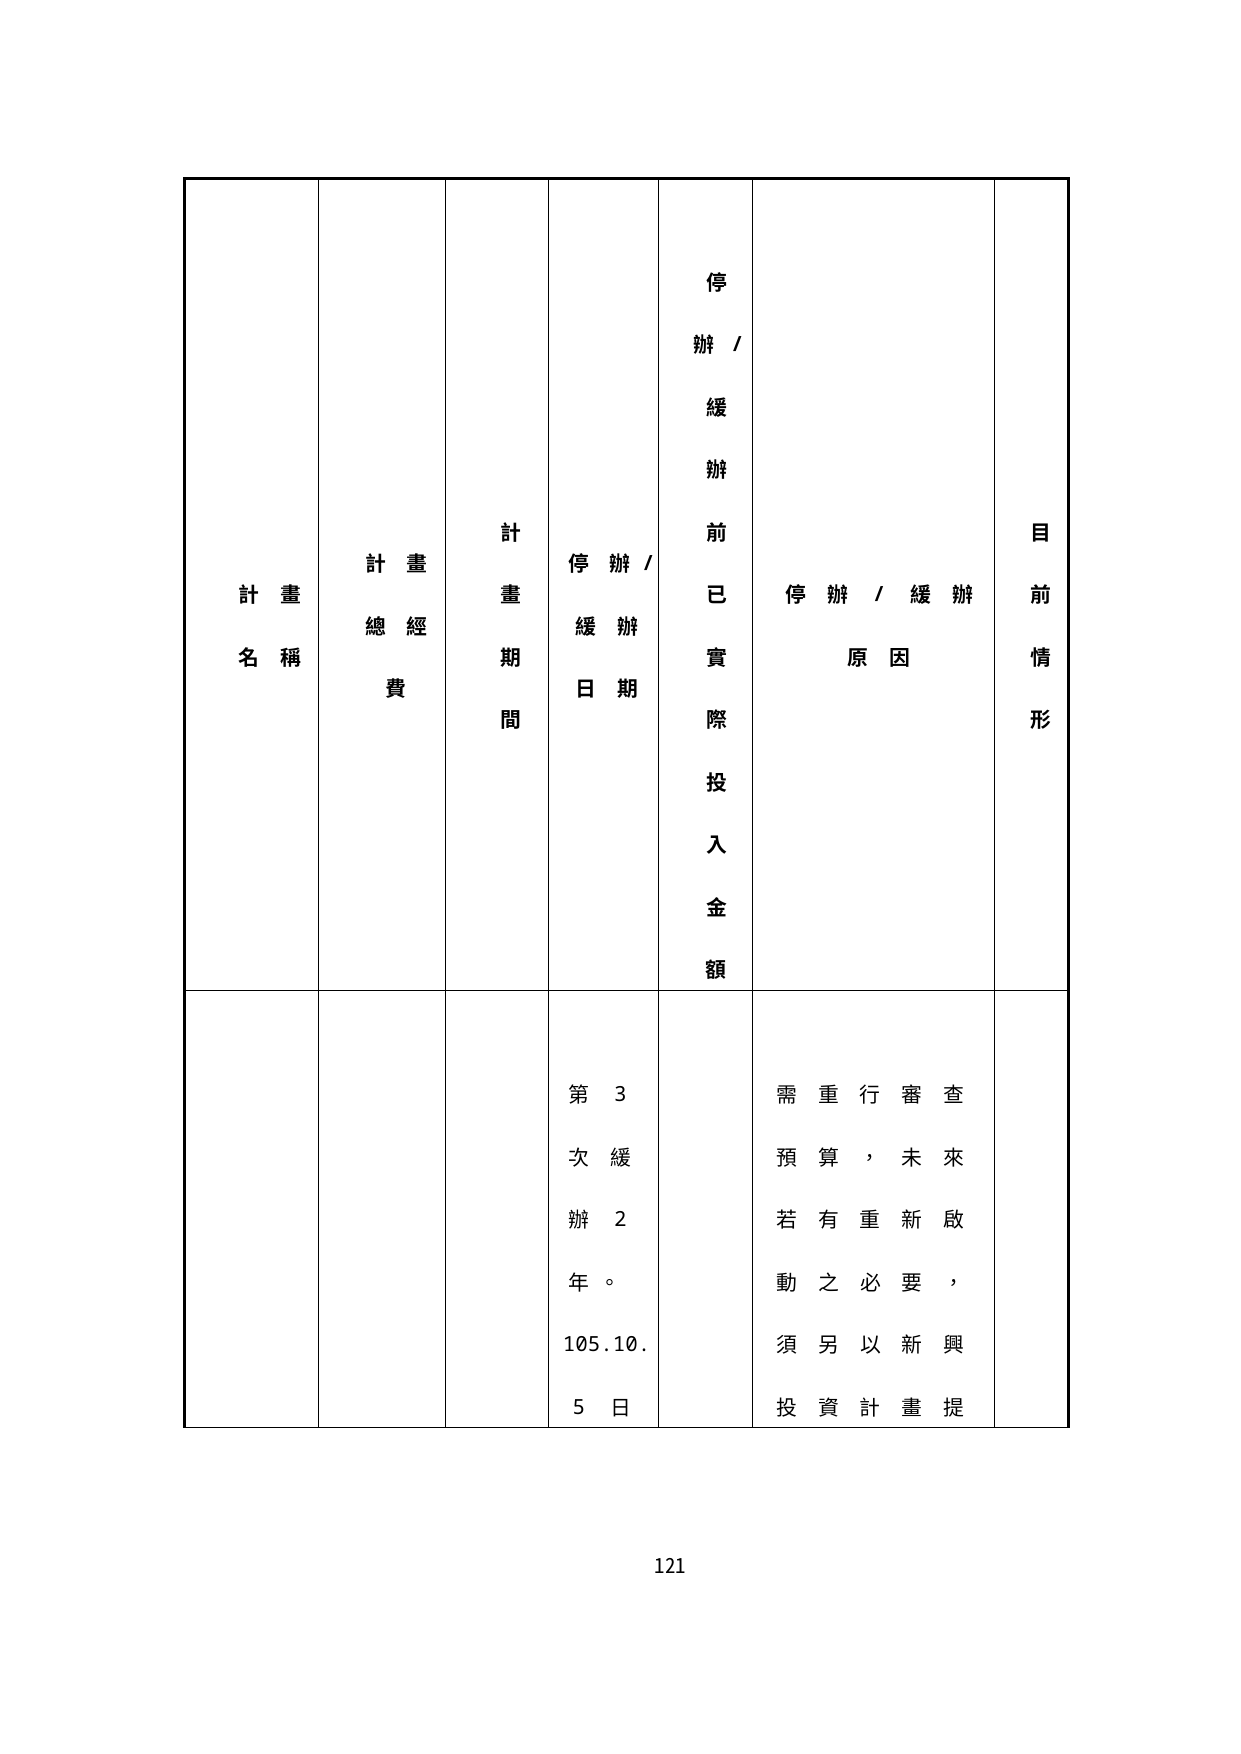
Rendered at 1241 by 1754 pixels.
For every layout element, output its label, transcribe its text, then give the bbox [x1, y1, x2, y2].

table_header 計畫名稱 [186, 180, 318, 990]
table_cell [319, 991, 445, 1427]
table_header 計畫總經費 [319, 180, 445, 990]
table_cell [186, 991, 318, 1427]
table_cell [995, 991, 1067, 1427]
table_cell [659, 991, 752, 1427]
table_cell [446, 991, 548, 1427]
table_header 停辦/緩辦日期 [549, 180, 658, 990]
table_header 計畫期間 [446, 180, 548, 990]
table_header 目前 情形 [995, 180, 1067, 990]
table_cell 第3次緩辦2年。 105.10.5日 [549, 991, 658, 1427]
table_cell 需重行審查預算，未來若有重新啟動之必要，須另以新興投資計畫提 [753, 991, 994, 1427]
table_header 停辦/緩辦前已實際投入金額 [659, 180, 752, 990]
table_header 停辦/緩辦原因 [753, 180, 994, 990]
